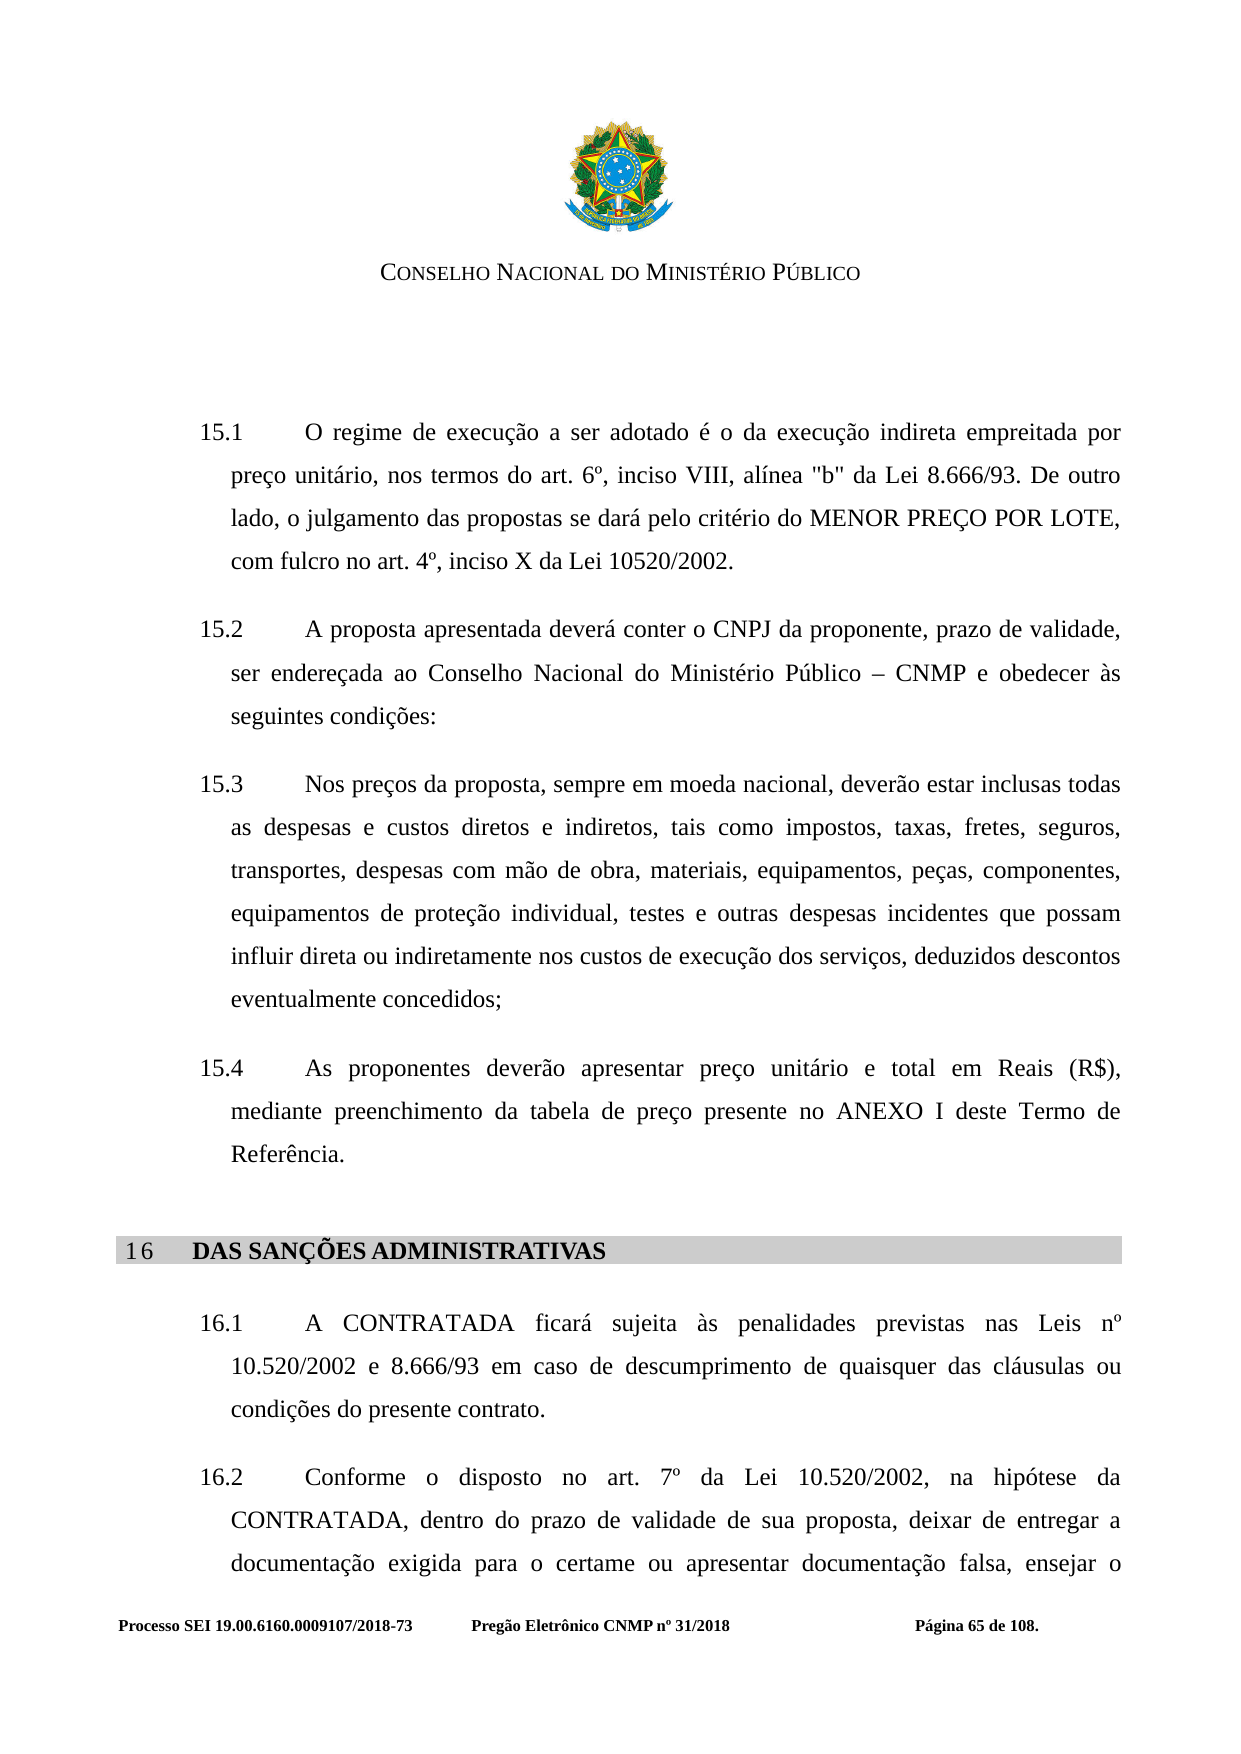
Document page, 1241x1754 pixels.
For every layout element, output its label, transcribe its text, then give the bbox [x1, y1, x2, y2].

list Nos preços da proposta, sempre em moeda nacional, deverão estar inclusas todas as despesas e custos diretos e indiretos, tais como impostos, taxas, fretes, seguros, transportes, despesas com mão de obra, materiais, equipamentos, peças, componentes, equipamentos de proteção individual, testes e outras despesas incidentes que possam influir direta ou indiretamente nos custos de execução dos serviços, deduzidos descontos eventualmente concedidos; [193, 769, 1122, 1013]
list O regime de execução a ser adotado é o da execução indireta empreitada por preço unitário, nos termos do art. 6º, inciso VIII, alínea "b" da Lei 8.666/93. De outro lado, o julgamento das propostas se dará pelo critério do MENOR PREÇO POR LOTE, com fulcro no art. 4º, inciso X da Lei 10520/2002. [193, 417, 1122, 575]
list A CONTRATADA ficará sujeita às penalidades previstas nas Leis nº 10.520/2002 e 8.666/93 em caso de descumprimento de quaisquer das cláusulas ou condições do presente contrato. [193, 1308, 1122, 1423]
list Conforme o disposto no art. 7º da Lei 10.520/2002, na hipótese da CONTRATADA, dentro do prazo de validade de sua proposta, deixar de entregar a documentação exigida para o certame ou apresentar documentação falsa, ensejar o [193, 1462, 1122, 1577]
list As proponentes deverão apresentar preço unitário e total em Reais (R$), mediante preenchimento da tabela de preço presente no ANEXO I deste Termo de Referência. [193, 1053, 1122, 1168]
list A proposta apresentada deverá conter o CNPJ da proponente, prazo de validade, ser endereçada ao Conselho Nacional do Ministério Público – CNMP e obedecer às seguintes condições: [193, 614, 1122, 729]
list Das Sanções Administrativas [116, 1236, 1122, 1264]
